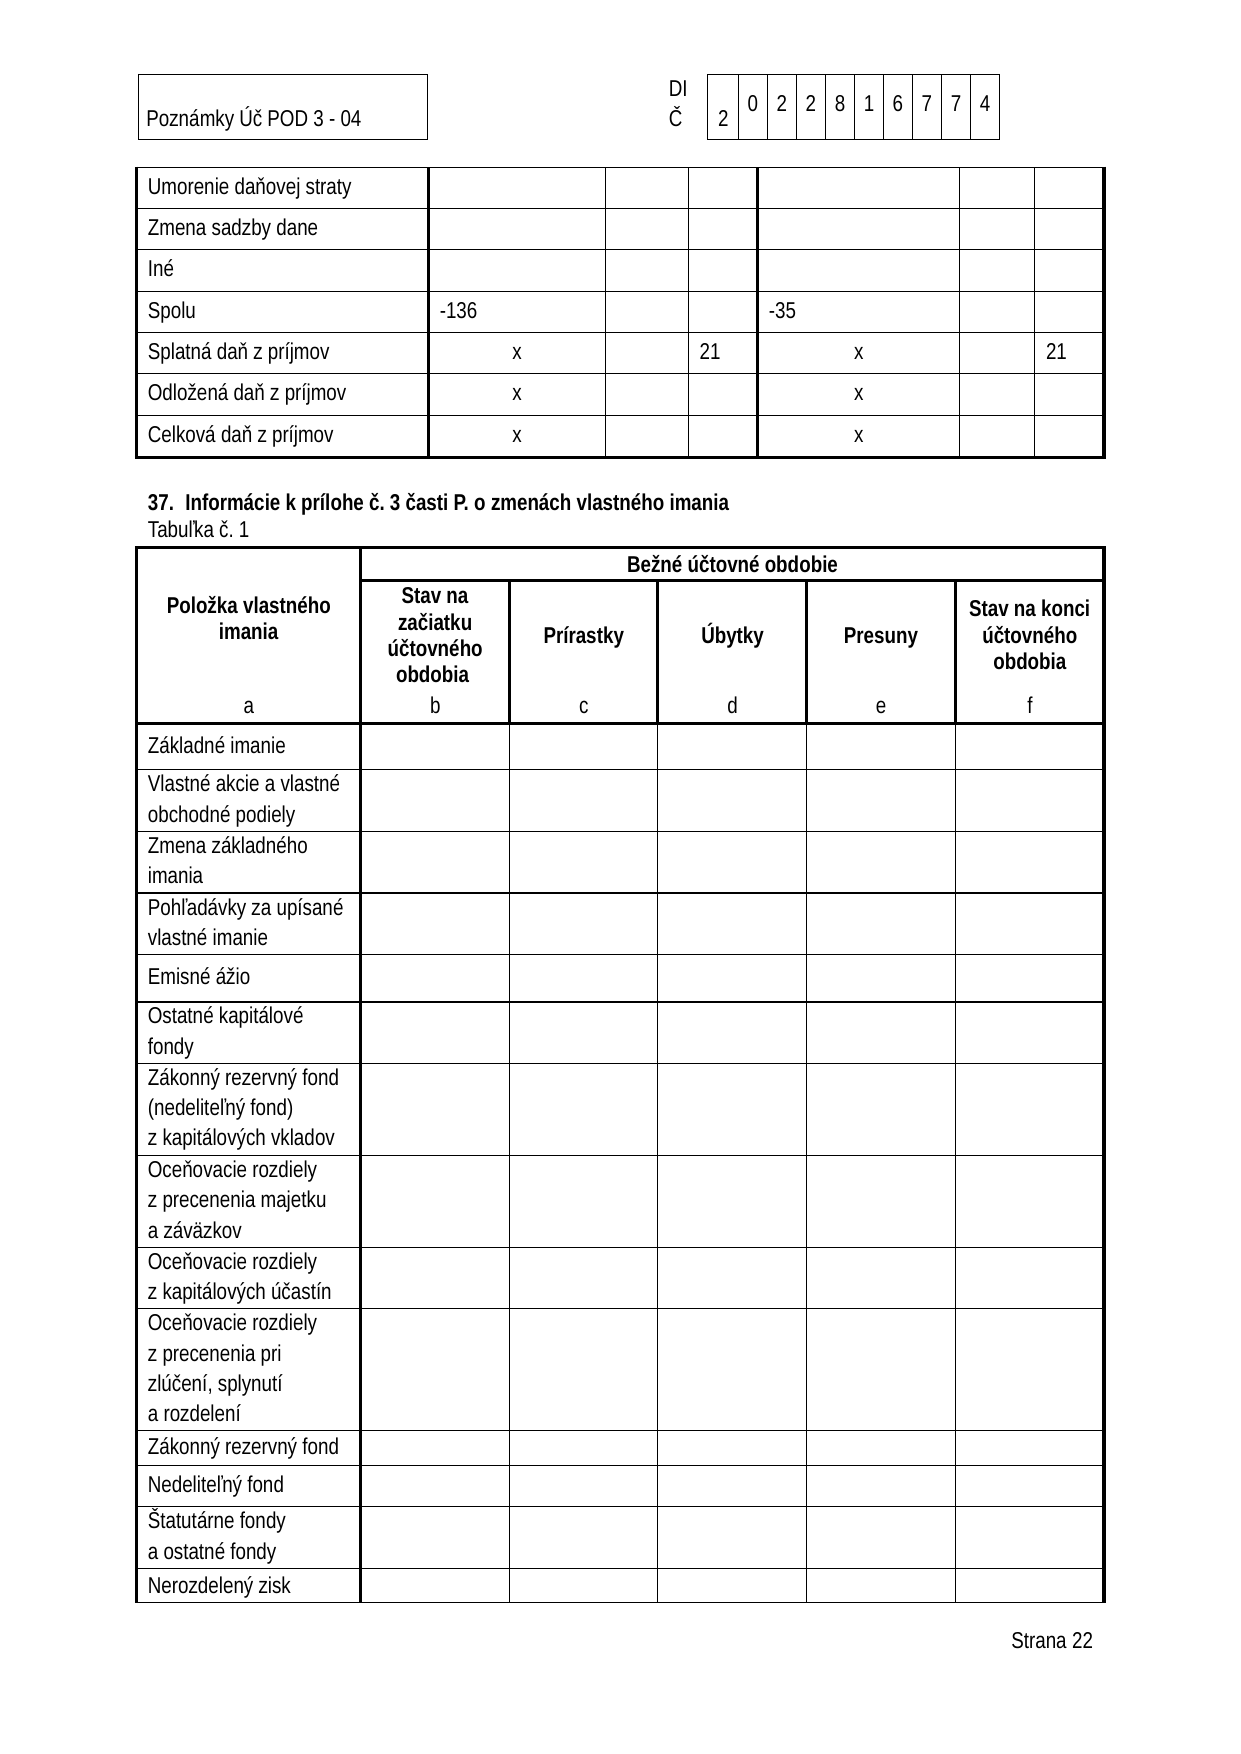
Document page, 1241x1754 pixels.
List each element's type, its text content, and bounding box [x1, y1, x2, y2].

table_cell [658, 1064, 806, 1154]
table_cell [606, 292, 688, 332]
table_cell Umorenie daňovej straty [138, 168, 427, 208]
table_cell Nedeliteľný fond [138, 1466, 359, 1506]
table_cell d [659, 688, 805, 722]
table_cell [807, 1569, 955, 1602]
table_cell a [138, 688, 359, 722]
table_cell [960, 250, 1034, 291]
table_cell x [759, 374, 959, 415]
text Tabuľka č. 1 [148, 516, 1093, 542]
table_cell [658, 1466, 806, 1506]
table_cell f [957, 688, 1102, 722]
table_cell [1035, 168, 1102, 208]
table_cell [430, 209, 605, 249]
table_cell [807, 1466, 955, 1506]
table_cell Stav na konci účtovného obdobia [957, 582, 1102, 688]
table_cell Presuny [808, 582, 954, 688]
table_cell [510, 725, 657, 769]
table_cell Odložená daň z príjmov [138, 374, 427, 415]
table_cell [658, 725, 806, 769]
table_cell Splatná daň z príjmov [138, 333, 427, 373]
table_cell [960, 333, 1034, 373]
table_cell x [759, 416, 959, 456]
table_cell [510, 1003, 657, 1063]
table_cell [362, 770, 509, 831]
table_cell [759, 250, 959, 291]
table_cell [807, 894, 955, 954]
table_cell [960, 209, 1034, 249]
table_cell [658, 1248, 806, 1308]
table_cell Nerozdelený zisk [138, 1569, 359, 1602]
table_cell [956, 1466, 1102, 1506]
table_cell [658, 1003, 806, 1063]
table_cell [510, 1569, 657, 1602]
table_cell [658, 1507, 806, 1568]
table_cell [606, 250, 688, 291]
table_cell [510, 1156, 657, 1247]
table_cell [1035, 209, 1102, 249]
table_cell [956, 832, 1102, 892]
table_cell 21 [689, 333, 756, 373]
table_cell Oceňovacie rozdiely z precenenia pri zlúčení, splynutí a rozdelení [138, 1309, 359, 1430]
table_cell [658, 1156, 806, 1247]
table_cell [960, 374, 1034, 415]
table_cell [658, 1569, 806, 1602]
table_cell Štatutárne fondy a ostatné fondy [138, 1507, 359, 1568]
table_cell [362, 725, 509, 769]
table_cell [759, 168, 959, 208]
table_cell [606, 374, 688, 415]
table_cell [689, 416, 756, 456]
table_cell [956, 1064, 1102, 1154]
table_cell e [808, 688, 954, 722]
table_cell Vlastné akcie a vlastné obchodné podiely [138, 770, 359, 831]
table_cell [658, 832, 806, 892]
table_cell [362, 894, 509, 954]
table_cell [956, 1309, 1102, 1430]
table_cell [960, 168, 1034, 208]
table_cell [606, 168, 688, 208]
table_cell c [511, 688, 656, 722]
table_cell [807, 955, 955, 1001]
table_cell [956, 1248, 1102, 1308]
table_cell Zmena sadzby dane [138, 209, 427, 249]
table_cell Zákonný rezervný fond [138, 1431, 359, 1464]
table_cell [606, 333, 688, 373]
table_cell [1035, 292, 1102, 332]
table_cell [807, 770, 955, 831]
table_cell [689, 168, 756, 208]
table_cell [1035, 374, 1102, 415]
table_cell Ostatné kapitálové fondy [138, 1003, 359, 1063]
table_cell [510, 1248, 657, 1308]
table_cell [658, 1431, 806, 1464]
table_cell b [362, 688, 508, 722]
table_cell [658, 955, 806, 1001]
table_cell 21 [1035, 333, 1102, 373]
table_cell Oceňovacie rozdiely z precenenia majetku a záväzkov [138, 1156, 359, 1247]
table_cell x [430, 333, 605, 373]
table_cell [960, 292, 1034, 332]
table_header Bežné účtovné obdobie [362, 549, 1102, 579]
title Informácie k prílohe č. 3 časti P. o zmenách vlastného imania [148, 489, 1093, 516]
table_cell [689, 250, 756, 291]
table_cell Zákonný rezervný fond (nedeliteľný fond) z kapitálových vkladov [138, 1064, 359, 1154]
table_cell [510, 1507, 657, 1568]
table_cell [807, 1003, 955, 1063]
table_cell [606, 209, 688, 249]
table_cell [510, 1431, 657, 1464]
table_header Položka vlastného imania [138, 549, 359, 688]
table_cell [956, 1156, 1102, 1247]
table_cell [956, 1569, 1102, 1602]
table_cell [759, 209, 959, 249]
table_cell [658, 894, 806, 954]
table_cell [510, 1466, 657, 1506]
table_cell Základné imanie [138, 725, 359, 769]
table_cell [807, 725, 955, 769]
table_cell [430, 250, 605, 291]
table_cell [807, 1156, 955, 1247]
table_cell [956, 1431, 1102, 1464]
table_cell [362, 1309, 509, 1430]
table_cell Pohľadávky za upísané vlastné imanie [138, 894, 359, 954]
table_cell Iné [138, 250, 427, 291]
table_cell [510, 955, 657, 1001]
table_cell [689, 292, 756, 332]
table_cell [362, 1431, 509, 1464]
table_cell [960, 416, 1034, 456]
table_cell Prírastky [511, 582, 656, 688]
table_cell [956, 1003, 1102, 1063]
table_cell [956, 725, 1102, 769]
table_cell [510, 894, 657, 954]
table_cell [658, 1309, 806, 1430]
table_cell [1035, 250, 1102, 291]
table_cell [807, 1507, 955, 1568]
table_cell Stav na začiatku účtovného obdobia [362, 582, 508, 688]
table_cell Celková daň z príjmov [138, 416, 427, 456]
table_cell [956, 1507, 1102, 1568]
table_cell [362, 1507, 509, 1568]
table_cell [807, 832, 955, 892]
table_cell [956, 955, 1102, 1001]
table_cell [956, 770, 1102, 831]
table_cell Oceňovacie rozdiely z kapitálových účastín [138, 1248, 359, 1308]
table_cell [1035, 416, 1102, 456]
table_cell Úbytky [659, 582, 805, 688]
table_cell [362, 1064, 509, 1154]
table_cell x [430, 416, 605, 456]
table_cell [362, 832, 509, 892]
table_cell Zmena základného imania [138, 832, 359, 892]
table_cell x [430, 374, 605, 415]
table_cell [362, 1003, 509, 1063]
table_cell [362, 955, 509, 1001]
table_cell [430, 168, 605, 208]
table_cell [689, 209, 756, 249]
table_cell [510, 832, 657, 892]
table_cell [807, 1248, 955, 1308]
table_cell [689, 374, 756, 415]
table_cell -35 [759, 292, 959, 332]
table_cell Emisné ážio [138, 955, 359, 1001]
table_cell [362, 1569, 509, 1602]
table_cell [807, 1064, 955, 1154]
table_cell [510, 1309, 657, 1430]
table_cell [606, 416, 688, 456]
table_cell [807, 1431, 955, 1464]
table_cell [362, 1248, 509, 1308]
table_cell [510, 770, 657, 831]
table_cell [362, 1156, 509, 1247]
table_cell [956, 894, 1102, 954]
table_cell x [759, 333, 959, 373]
table_cell [362, 1466, 509, 1506]
table_cell [510, 1064, 657, 1154]
table_cell -136 [430, 292, 605, 332]
table_cell [658, 770, 806, 831]
table_cell Spolu [138, 292, 427, 332]
table_cell [807, 1309, 955, 1430]
